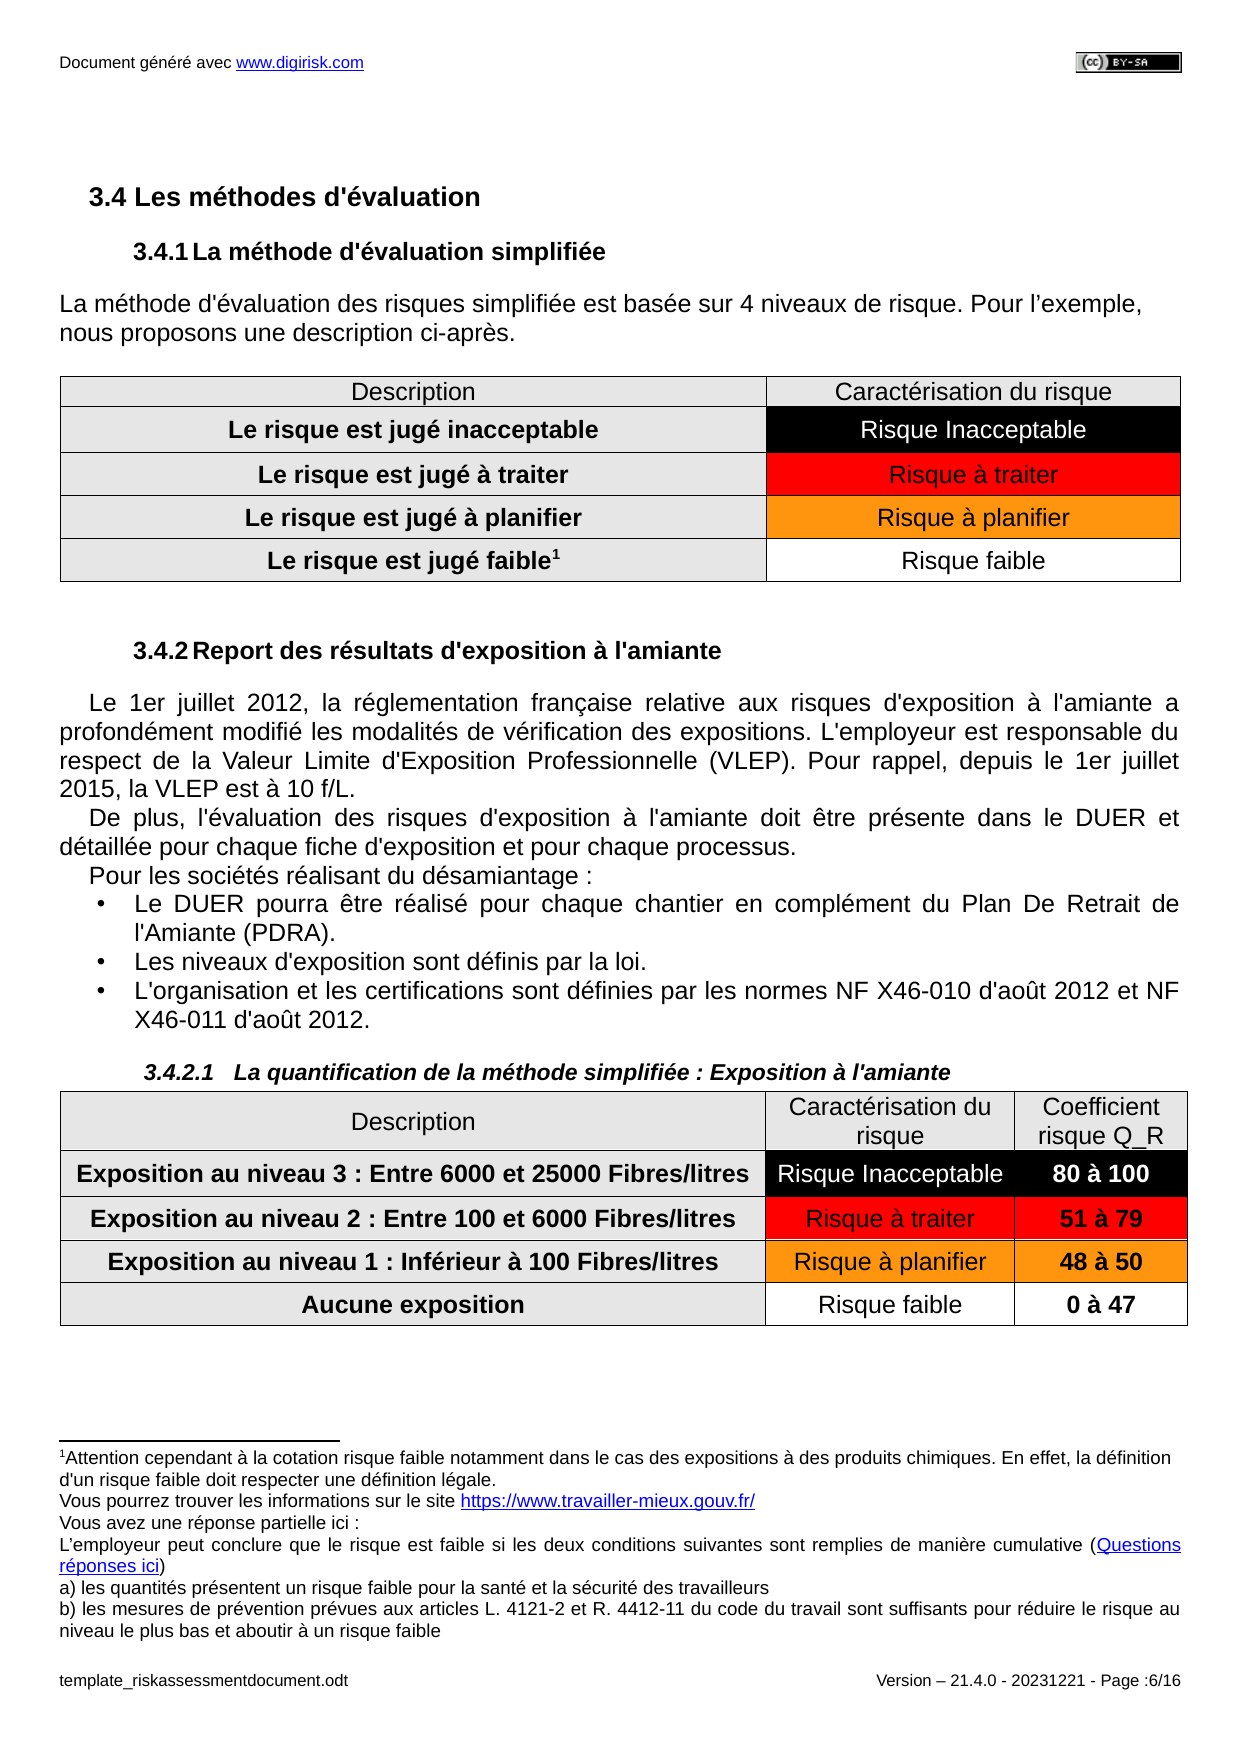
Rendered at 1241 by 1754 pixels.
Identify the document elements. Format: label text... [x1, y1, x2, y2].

table_cell 80 à 100 [1015, 1151, 1187, 1196]
table_cell Le risque est jugé inacceptable [61, 407, 766, 452]
table_header Caractérisation du risque [767, 377, 1180, 406]
table_cell Risque à planifier [766, 1241, 1014, 1282]
table_cell Exposition au niveau 3 : Entre 6000 et 25000 Fibres/litres [61, 1151, 765, 1196]
table_cell Risque à traiter [767, 453, 1180, 495]
subtitle La quantification de la méthode simplifiée : Exposition à l'amiante [144, 1058, 1181, 1085]
table_cell Le risque est jugé faible [61, 539, 766, 581]
table_cell Risque Inacceptable [766, 1151, 1014, 1196]
text La méthode d'évaluation des risques simplifiée est basée sur 4 niveaux de risque. Pour l’exemple, nous proposons une description ci-après. [59, 289, 1181, 347]
table_cell 51 à 79 [1015, 1197, 1187, 1239]
table_header Coefficient risque Q_R [1015, 1092, 1187, 1149]
table_cell 48 à 50 [1015, 1241, 1187, 1282]
subtitle La méthode d'évaluation simplifiée [133, 237, 1181, 266]
table_cell Risque à planifier [767, 496, 1180, 538]
table_cell Risque faible [766, 1283, 1014, 1325]
table_header Description [61, 377, 766, 406]
list L'organisation et les certifications sont définies par les normes NF X46-010 d'août 2012 et NF X46-011 d'août 2012. [97, 976, 1181, 1033]
text Pour les sociétés réalisant du désamiantage : [59, 861, 1181, 889]
text De plus, l'évaluation des risques d'exposition à l'amiante doit être présente dans le DUER et détaillée pour chaque fiche d'exposition et pour chaque processus. [59, 803, 1181, 861]
table_cell 0 à 47 [1015, 1283, 1187, 1325]
table_cell Risque faible [767, 539, 1180, 581]
table_cell Exposition au niveau 2 : Entre 100 et 6000 Fibres/litres [61, 1197, 765, 1239]
picture [1075, 52, 1182, 73]
table_header Description [61, 1092, 765, 1149]
table_cell Aucune exposition [61, 1283, 765, 1325]
text Le 1er juillet 2012, la réglementation française relative aux risques d'exposition à l'amiante a profondément modifié les modalités de vérification des expositions. L'employeur est responsable du respect de la Valeur Limite d'Exposition Professionnelle (VLEP). Pour rappel, depuis le 1er juillet 2015, la VLEP est à 10 f/L. [59, 688, 1181, 803]
table_cell Exposition au niveau 1 : Inférieur à 100 Fibres/litres [61, 1241, 765, 1282]
table_cell Le risque est jugé à planifier [61, 496, 766, 538]
table_cell Risque Inacceptable [767, 407, 1180, 452]
list Les niveaux d'exposition sont définis par la loi. [97, 947, 1181, 976]
list Le DUER pourra être réalisé pour chaque chantier en complément du Plan De Retrait de l'Amiante (PDRA). [97, 889, 1181, 947]
subtitle Les méthodes d'évaluation [89, 181, 1181, 212]
table_cell Le risque est jugé à traiter [61, 453, 766, 495]
table_header Caractérisation du risque [766, 1092, 1014, 1149]
subtitle Report des résultats d'exposition à l'amiante [133, 636, 1181, 664]
table_cell Risque à traiter [766, 1197, 1014, 1239]
